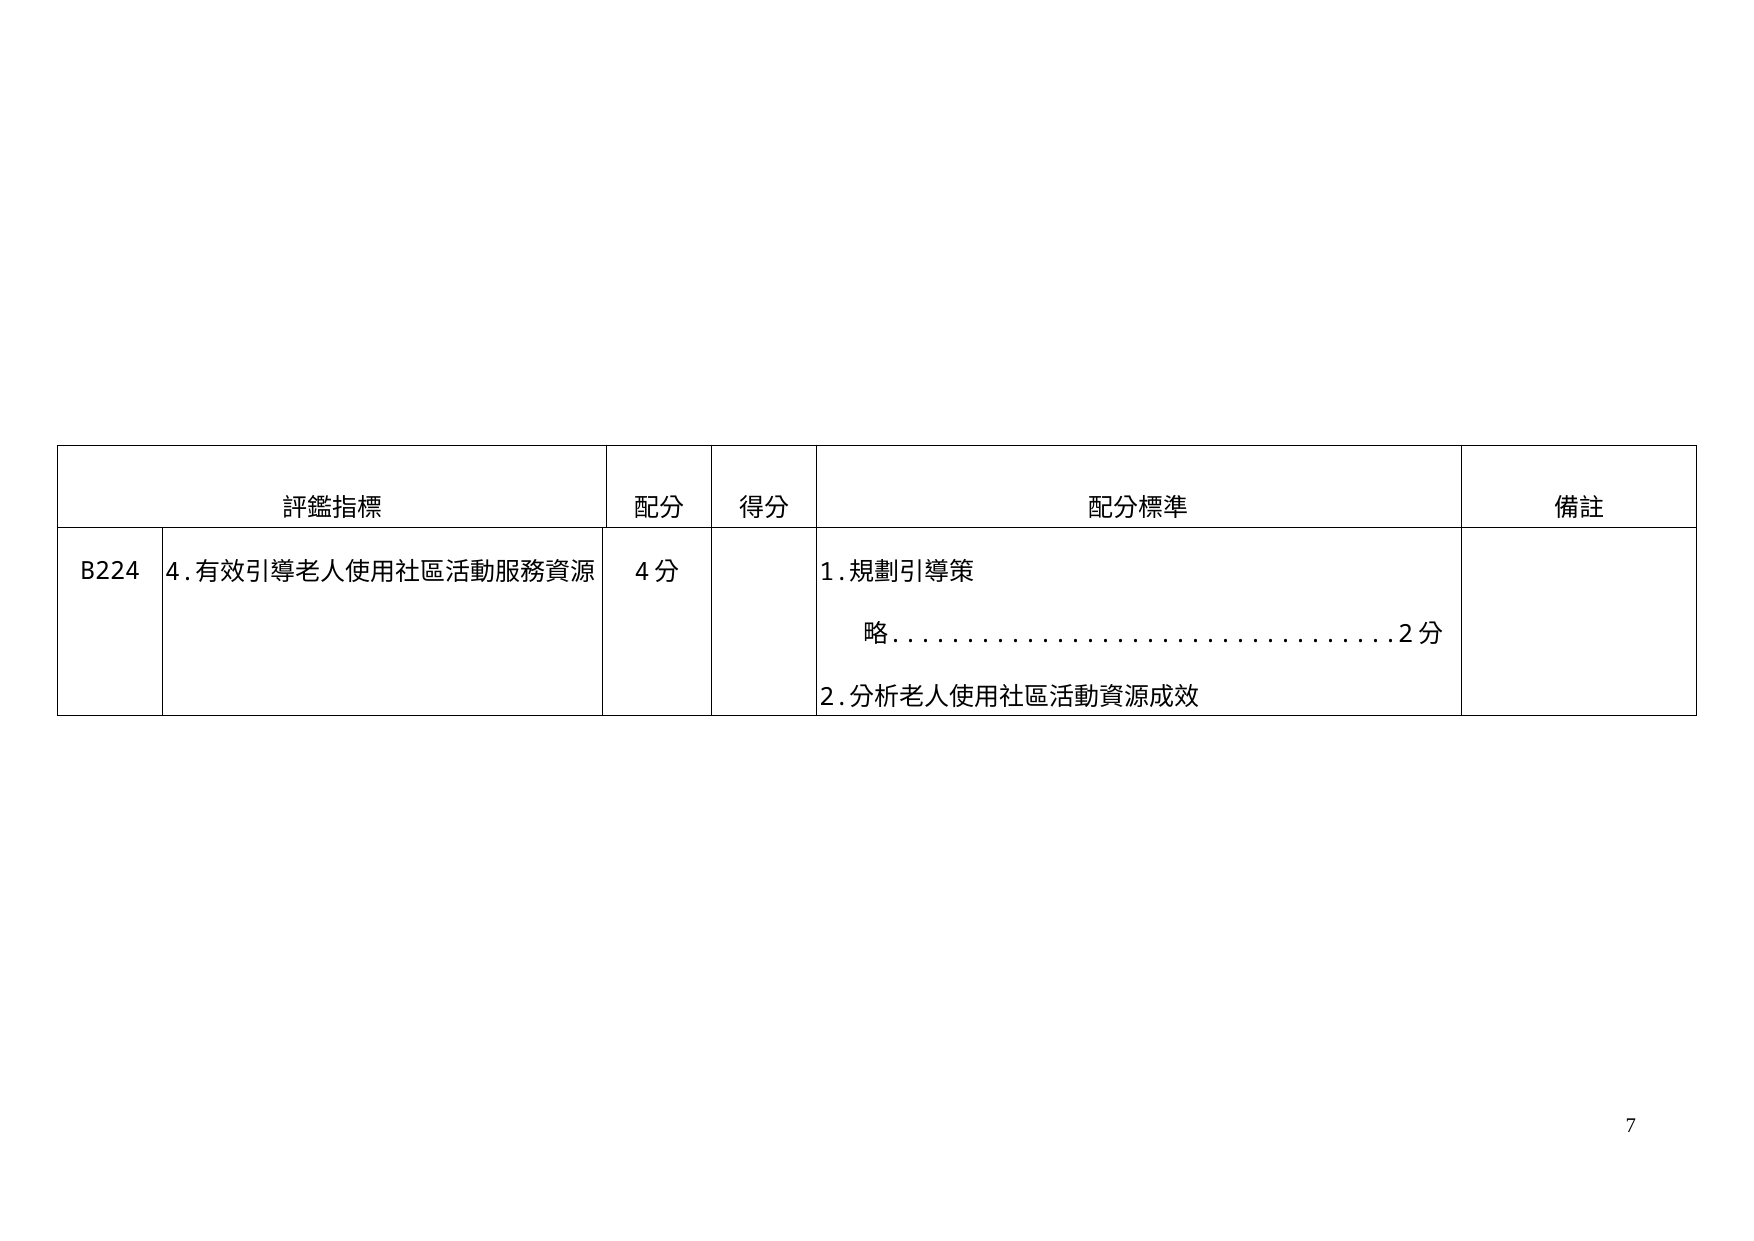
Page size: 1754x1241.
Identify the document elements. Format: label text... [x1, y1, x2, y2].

table_cell B224 [58, 528, 162, 715]
table_cell [712, 528, 816, 715]
table_header 評鑑指標 [58, 446, 606, 527]
table_header 得分 [712, 446, 816, 527]
table_header 配分 [607, 446, 711, 527]
table_header 備註 [1462, 446, 1696, 527]
table_cell 規劃引導策略..................................2分 分析老人使用社區活動資源成效 [817, 528, 1461, 715]
table_cell 4.有效引導老人使用社區活動服務資源 [163, 528, 602, 715]
table_cell [1462, 528, 1696, 715]
table_cell 4分 [603, 528, 711, 715]
table_header 配分標準 [817, 446, 1461, 527]
